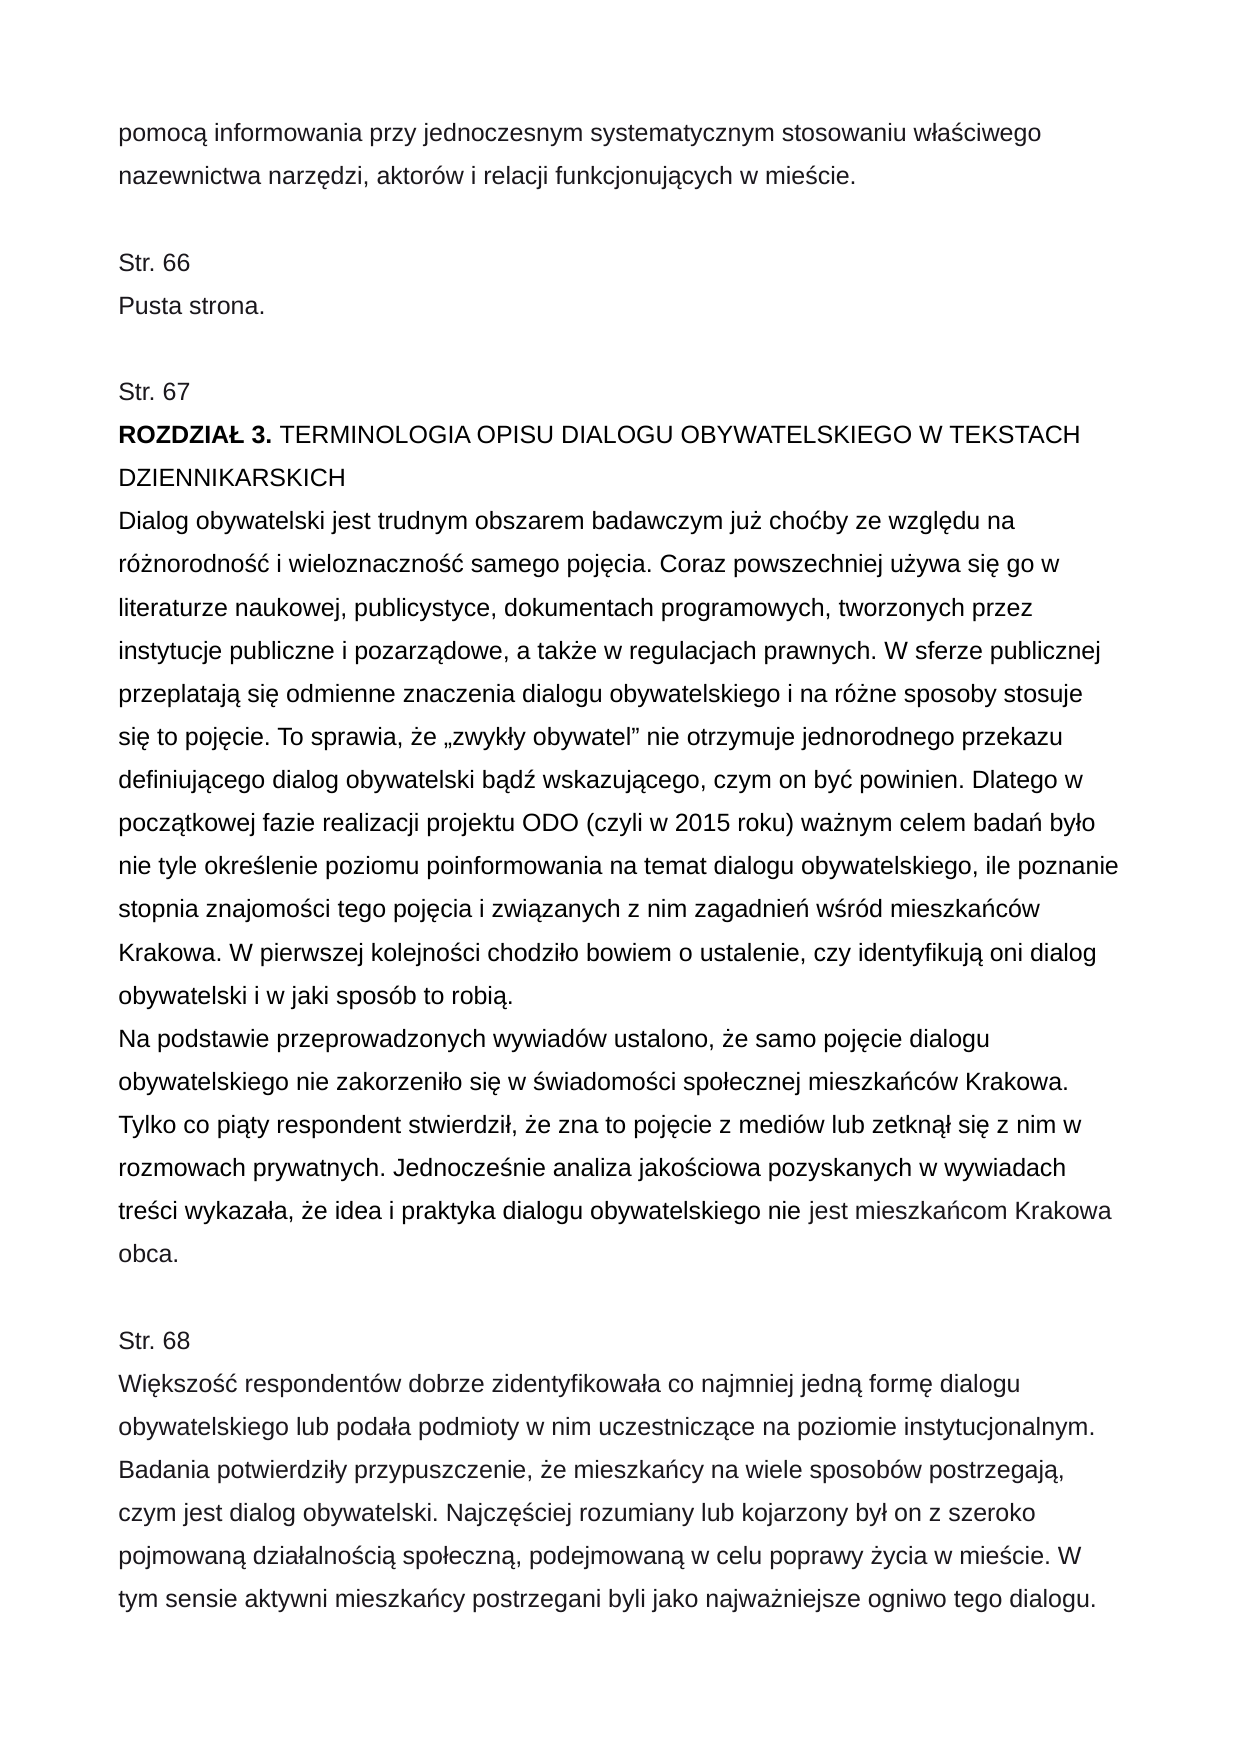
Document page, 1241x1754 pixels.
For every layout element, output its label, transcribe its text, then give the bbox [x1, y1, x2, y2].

subtitle ROZDZIAŁ 3. TERMINOLOGIA OPISU DIALOGU OBYWATELSKIEGO W TEKSTACH DZIENNIKARSKICH [118, 420, 1122, 492]
text Str. 68 [118, 1326, 1122, 1354]
text Dialog obywatelski jest trudnym obszarem badawczym już choćby ze względu na różnorodność i wieloznaczność samego pojęcia. Coraz powszechniej używa się go w literaturze naukowej, publicystyce, dokumentach programowych, tworzonych przez instytucje publiczne i pozarządowe, a także w regulacjach prawnych. W sferze publicznej przeplatają się odmienne znaczenia dialogu obywatelskiego i na różne sposoby stosuje się to pojęcie. To sprawia, że „zwykły obywatel” nie otrzymuje jednorodnego przekazu definiującego dialog obywatelski bądź wskazującego, czym on być powinien. Dlatego w początkowej fazie realizacji projektu ODO (czyli w 2015 roku) ważnym celem badań było nie tyle określenie poziomu poinformowania na temat dialogu obywatelskiego, ile poznanie stopnia znajomości tego pojęcia i związanych z nim zagadnień wśród mieszkańców Krakowa. W pierwszej kolejności chodziło bowiem o ustalenie, czy identyfikują oni dialog obywatelski i w jaki sposób to robią. [118, 506, 1122, 1009]
text Większość respondentów dobrze zidentyfikowała co najmniej jedną formę dialogu obywatelskiego lub podała podmioty w nim uczestniczące na poziomie instytucjonalnym. Badania potwierdziły przypuszczenie, że mieszkańcy na wiele sposobów postrzegają, czym jest dialog obywatelski. Najczęściej rozumiany lub kojarzony był on z szeroko pojmowaną działalnością społeczną, podejmowaną w celu poprawy życia w mieście. W tym sensie aktywni mieszkańcy postrzegani byli jako najważniejsze ogniwo tego dialogu. [118, 1369, 1122, 1613]
text Na podstawie przeprowadzonych wywiadów ustalono, że samo pojęcie dialogu obywatelskiego nie zakorzeniło się w świadomości społecznej mieszkańców Krakowa. Tylko co piąty respondent stwierdził, że zna to pojęcie z mediów lub zetknął się z nim w rozmowach prywatnych. Jednocześnie analiza jakościowa pozyskanych w wywiadach treści wykazała, że idea i praktyka dialogu obywatelskiego nie jest mieszkańcom Krakowa obca. [118, 1024, 1122, 1268]
text pomocą informowania przy jednoczesnym systematycznym stosowaniu właściwego nazewnictwa narzędzi, aktorów i relacji funkcjonujących w mieście. [118, 118, 1122, 190]
text Str. 67 [118, 377, 1122, 406]
text Pusta strona. [118, 291, 1122, 319]
text Str. 66 [118, 247, 1122, 276]
